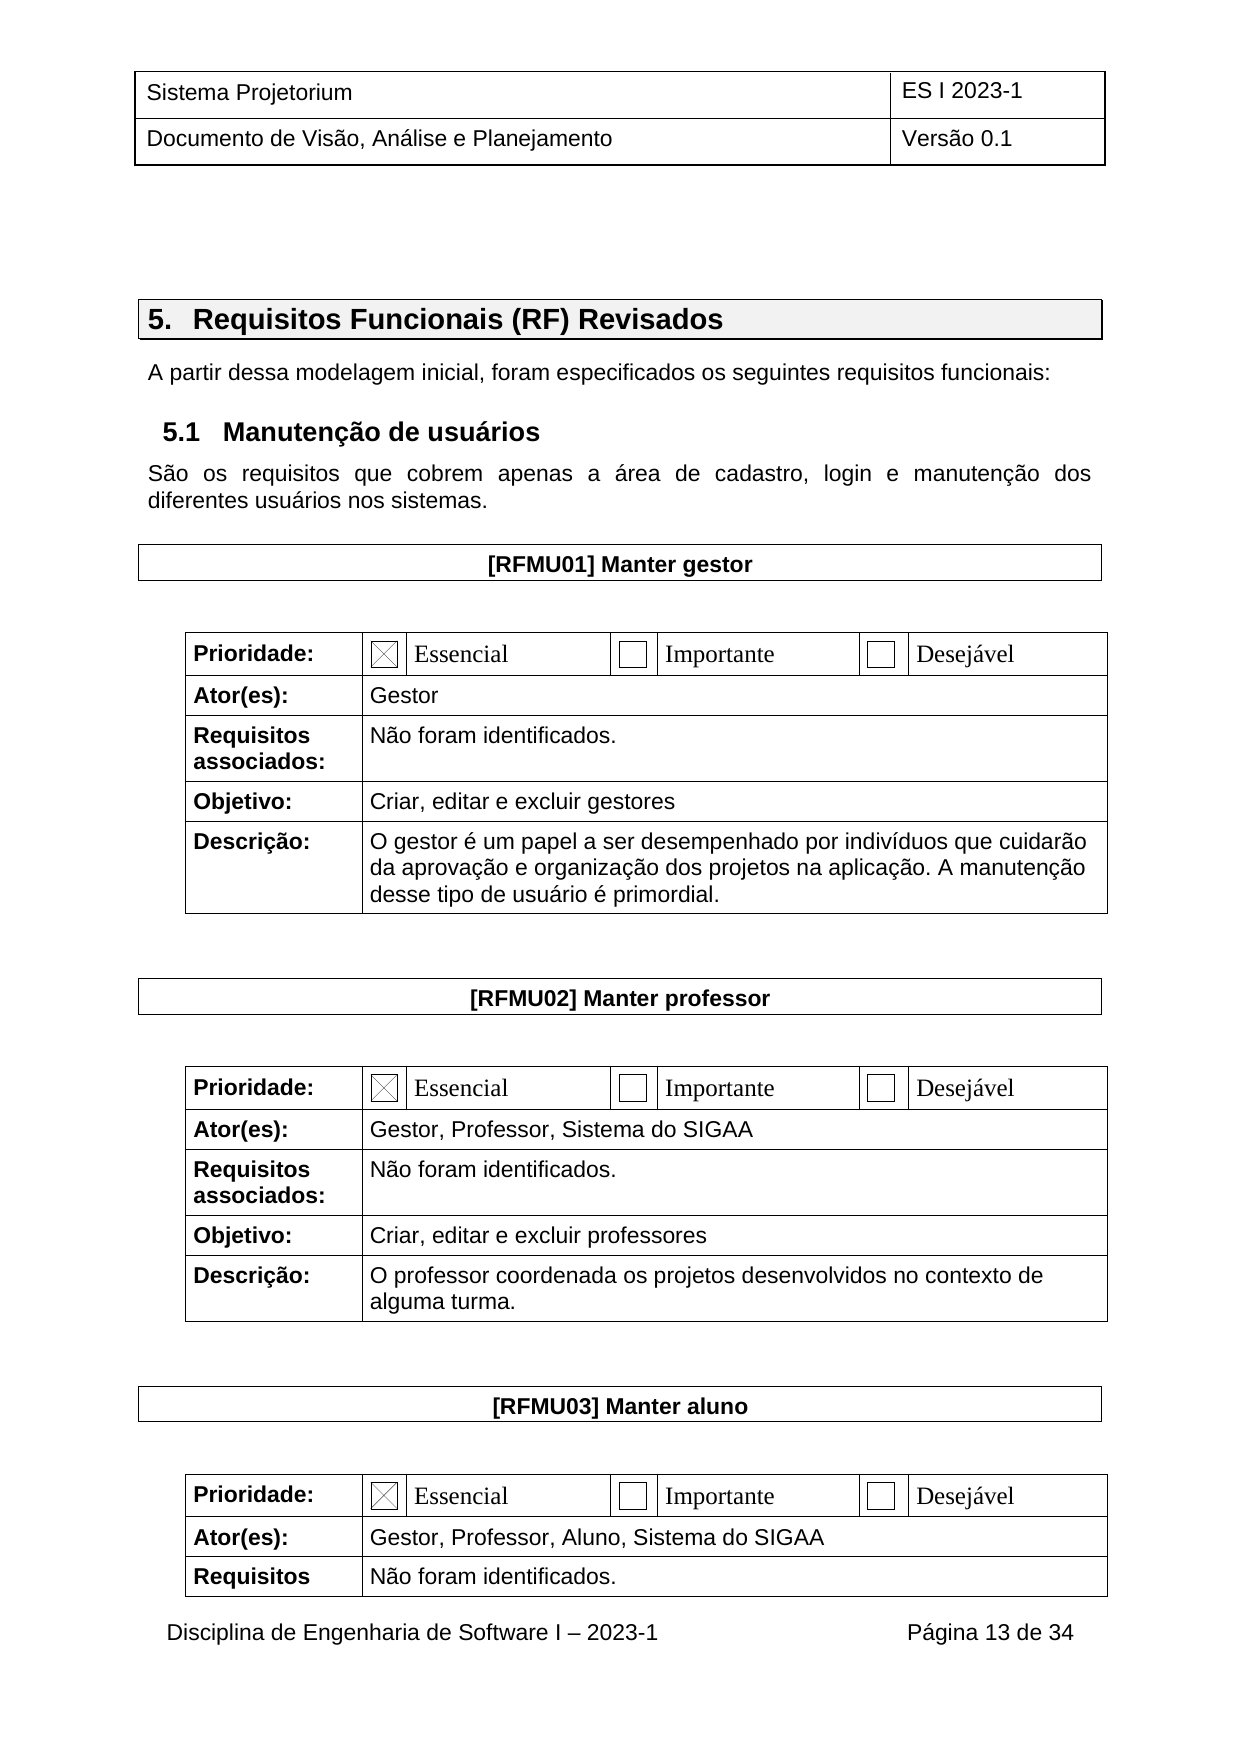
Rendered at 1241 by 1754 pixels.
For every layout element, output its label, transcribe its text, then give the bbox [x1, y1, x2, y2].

table_cell Objetivo: [186, 782, 362, 821]
table_header [363, 1067, 406, 1108]
table_header [860, 1067, 908, 1108]
table_header Importante [658, 633, 859, 674]
table_cell Ator(es): [186, 1517, 362, 1556]
table_header [363, 633, 406, 674]
table_cell Criar, editar e excluir professores [363, 1216, 1107, 1254]
text [RFMU01] Manter gestor [139, 545, 1101, 580]
table_cell O professor coordenada os projetos desenvolvidos no contexto de alguma turma. [363, 1256, 1107, 1321]
text [RFMU03] Manter aluno [139, 1387, 1101, 1421]
table_cell O gestor é um papel a ser desempenhado por indivíduos que cuidarão da aprovação e organização dos projetos na aplicação. A manutenção desse tipo de usuário é primordial. [363, 822, 1107, 913]
table_header [363, 1475, 406, 1516]
table_header Prioridade: [186, 1067, 362, 1108]
table_cell Ator(es): [186, 676, 362, 714]
table_header Desejável [909, 1475, 1107, 1516]
text São os requisitos que cobrem apenas a área de cadastro, login e manutenção dos diferentes usuários nos sistemas. [148, 460, 1092, 513]
table_header [860, 633, 908, 674]
table_cell Requisitos associados: [186, 716, 362, 781]
table_header [611, 1067, 657, 1108]
table_header Importante [658, 1067, 859, 1108]
table_header Importante [658, 1475, 859, 1516]
subtitle Requisitos Funcionais (RF) Revisados [139, 300, 1101, 338]
table_header Prioridade: [186, 1475, 362, 1516]
table_cell Criar, editar e excluir gestores [363, 782, 1107, 821]
table_cell Não foram identificados. [363, 1557, 1107, 1596]
text A partir dessa modelagem inicial, foram especificados os seguintes requisitos funcionais: [148, 359, 1092, 385]
table_header Desejável [909, 633, 1107, 674]
table_header Essencial [407, 1475, 610, 1516]
table_cell Não foram identificados. [363, 1150, 1107, 1215]
table_header [611, 633, 657, 674]
table_cell Gestor, Professor, Aluno, Sistema do SIGAA [363, 1517, 1107, 1556]
table_header Essencial [407, 633, 610, 674]
table_header [611, 1475, 657, 1516]
subtitle Manutenção de usuários [162, 416, 1092, 448]
table_cell Descrição: [186, 1256, 362, 1321]
text [RFMU02] Manter professor [139, 979, 1101, 1014]
table_cell Objetivo: [186, 1216, 362, 1254]
table_header Prioridade: [186, 633, 362, 674]
table_header [860, 1475, 908, 1516]
table_header Essencial [407, 1067, 610, 1108]
table_cell Não foram identificados. [363, 716, 1107, 781]
table_cell Requisitos [186, 1557, 362, 1596]
table_cell Ator(es): [186, 1110, 362, 1148]
table_header Desejável [909, 1067, 1107, 1108]
table_cell Descrição: [186, 822, 362, 913]
table_cell Requisitos associados: [186, 1150, 362, 1215]
table_cell Gestor, Professor, Sistema do SIGAA [363, 1110, 1107, 1148]
table_cell Gestor [363, 676, 1107, 714]
